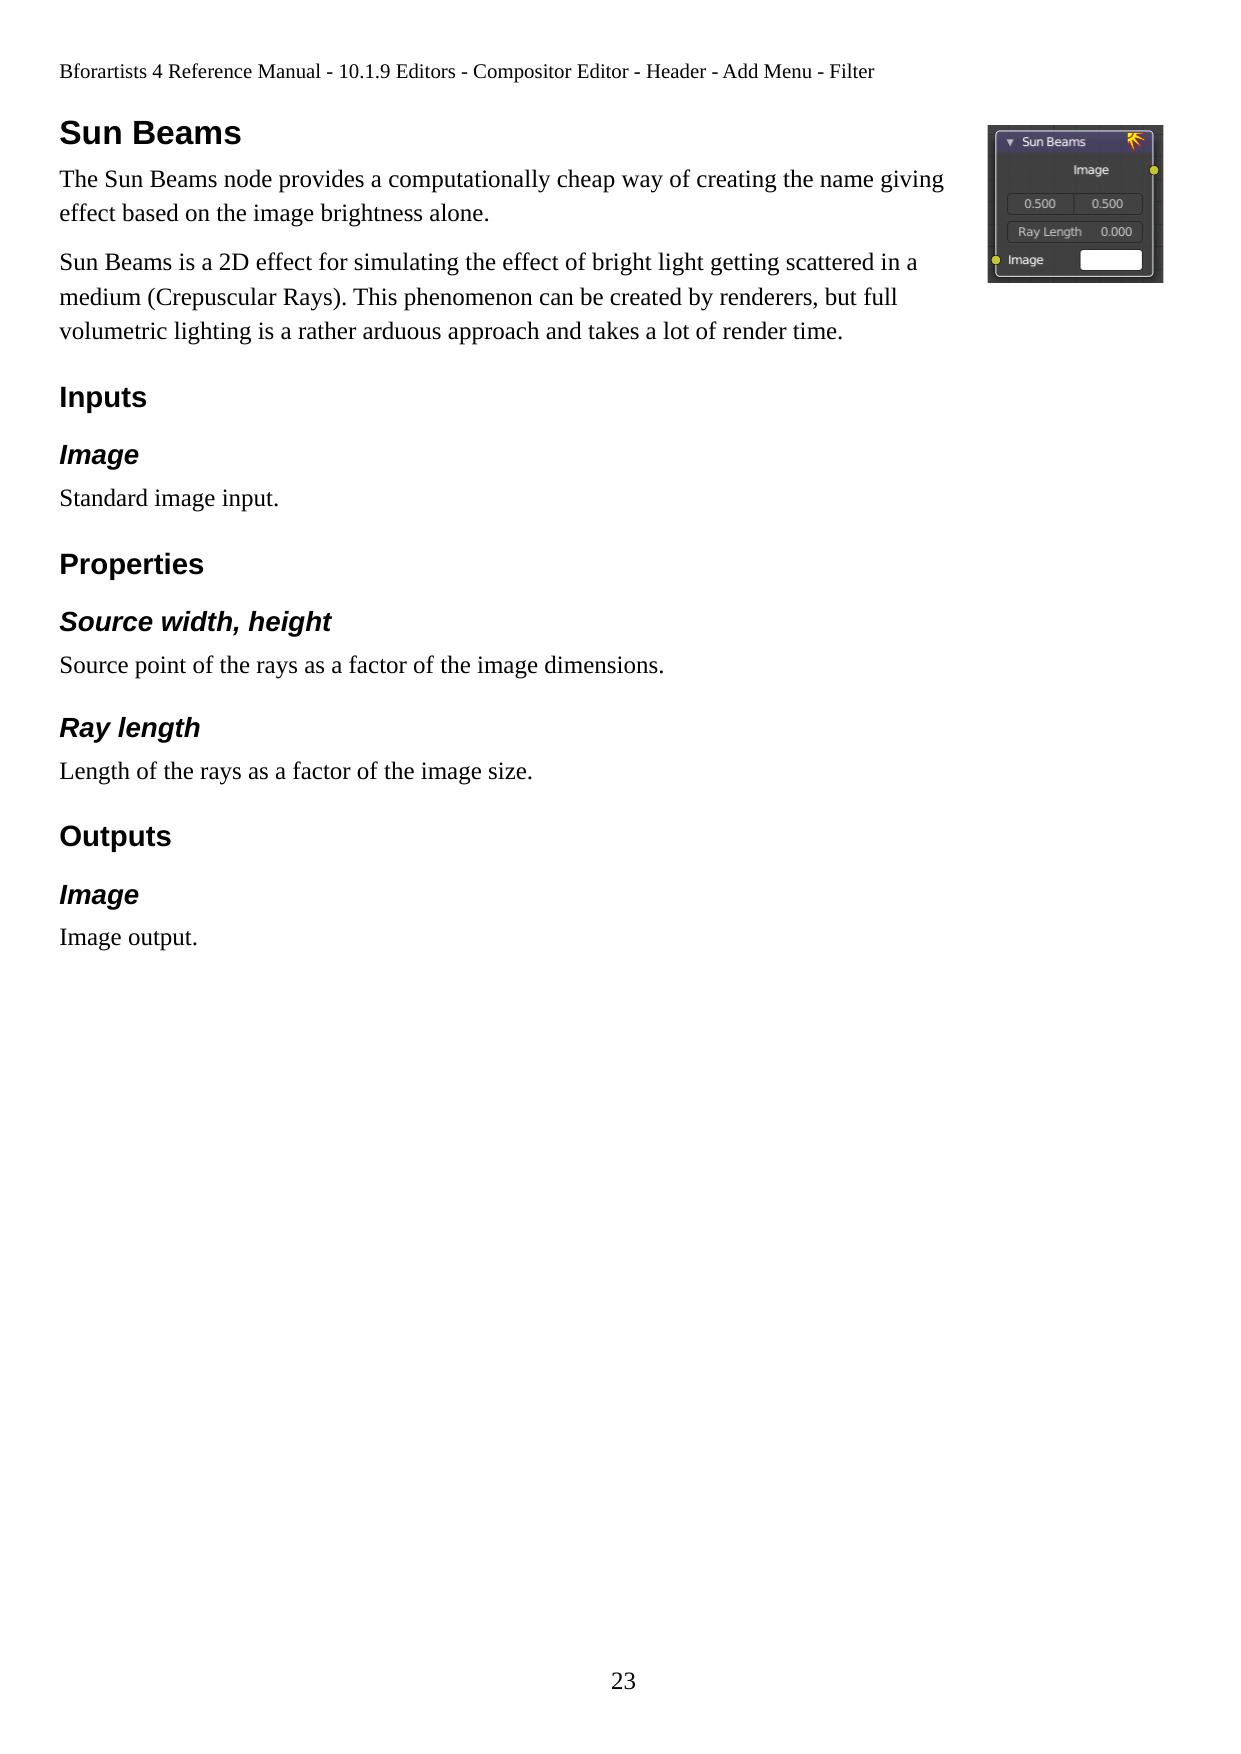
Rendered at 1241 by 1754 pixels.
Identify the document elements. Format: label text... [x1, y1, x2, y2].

picture [987, 125, 1164, 283]
subtitle Sun Beams [59, 113, 1181, 151]
text Image output. [59, 922, 1181, 951]
subtitle Ray length [59, 711, 1181, 743]
subtitle Outputs [59, 819, 1181, 853]
subtitle Image [59, 878, 1181, 910]
subtitle Inputs [59, 380, 1181, 414]
subtitle Source width, height [59, 605, 1181, 637]
text Sun Beams is a 2D effect for simulating the effect of bright light getting scattered in a medium (Crepuscular Rays). This phenomenon can be created by renderers, but full volumetric lighting is a rather arduous approach and takes a lot of render time. [59, 247, 1181, 345]
text Length of the rays as a factor of the image size. [59, 756, 1181, 784]
subtitle Properties [59, 547, 1181, 580]
text Source point of the rays as a factor of the image dimensions. [59, 650, 1181, 678]
text Standard image input. [59, 483, 1181, 512]
text The Sun Beams node provides a computationally cheap way of creating the name giving effect based on the image brightness alone. [59, 164, 987, 227]
subtitle Image [59, 439, 1181, 471]
